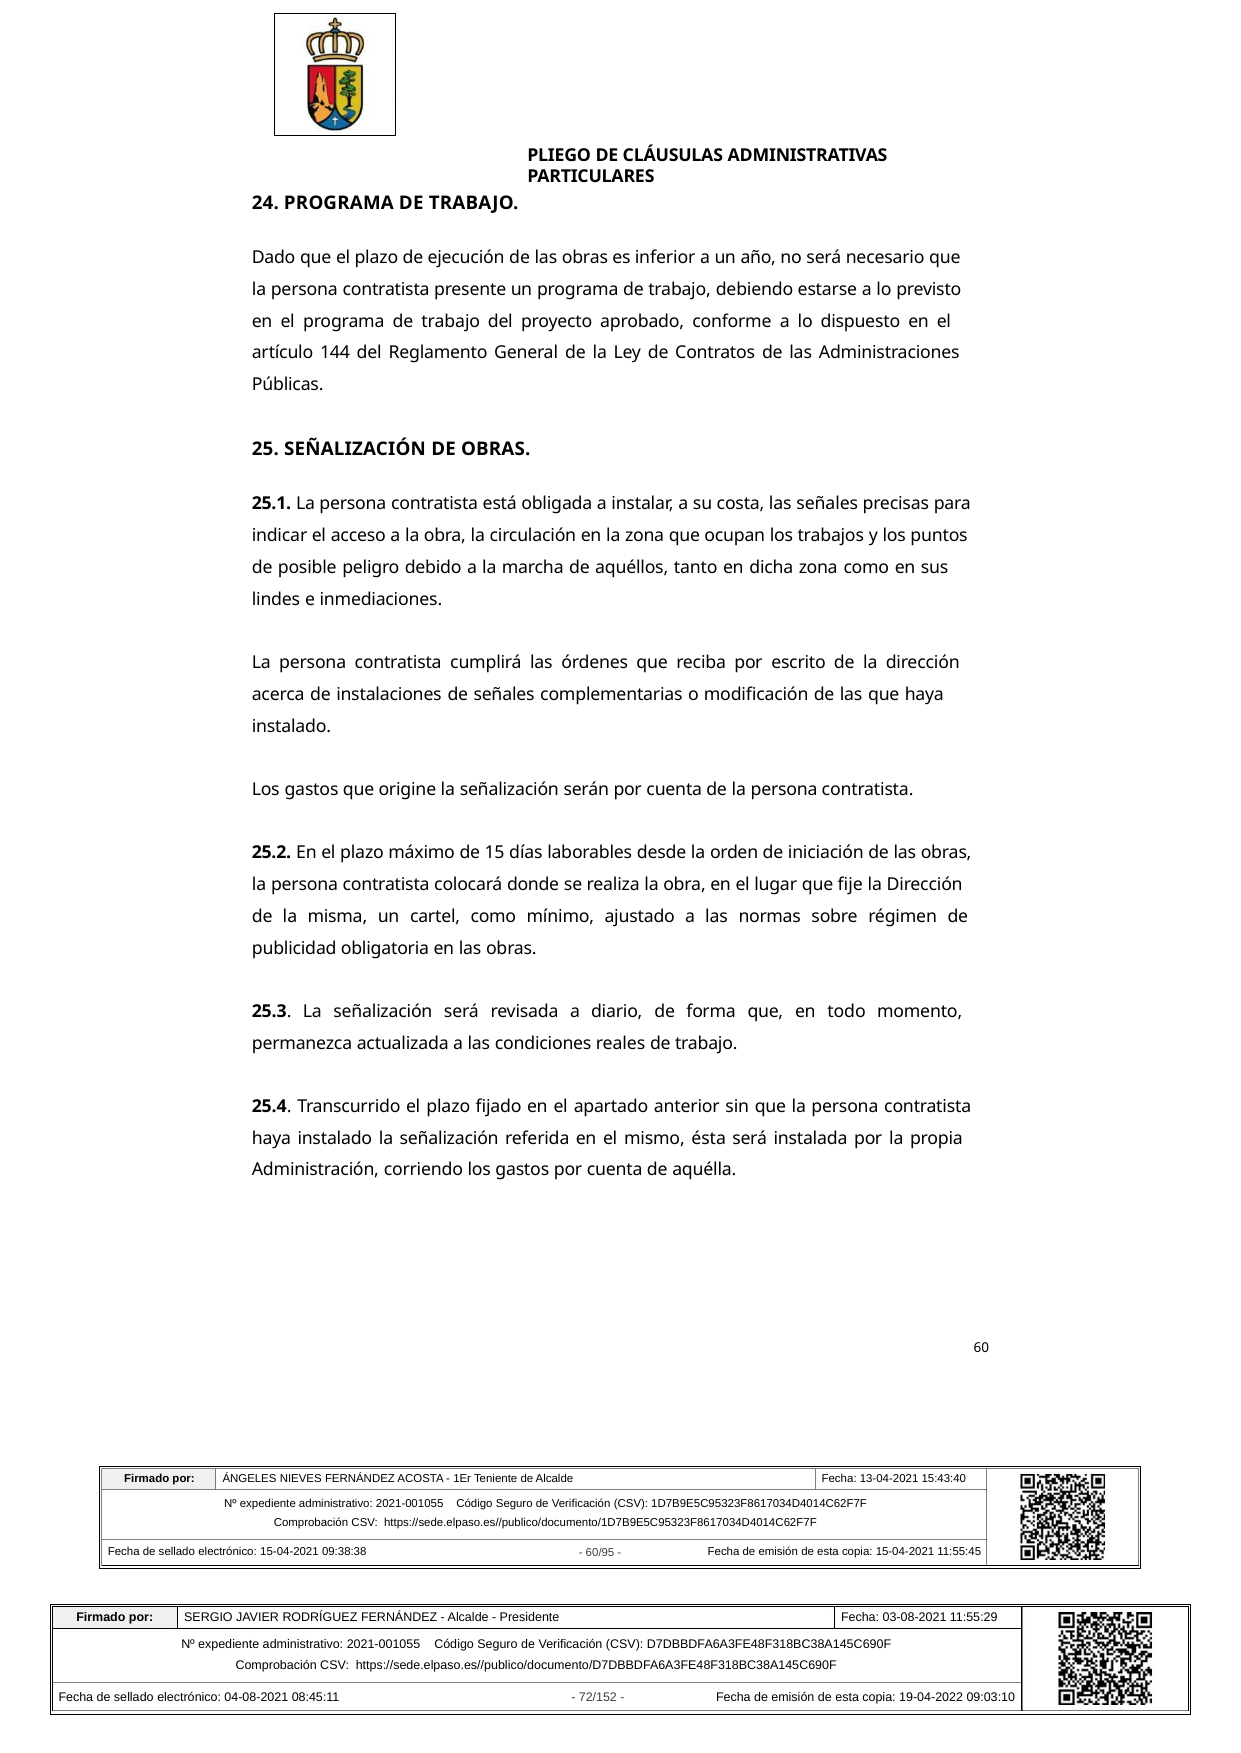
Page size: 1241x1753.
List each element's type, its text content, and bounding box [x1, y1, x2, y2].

text Firmado por: [76, 1610, 172, 1624]
text 2 [252, 509, 261, 514]
picture [275, 14, 395, 135]
text 2 [252, 1101, 257, 1109]
text Nº expediente administrativo: 2021-001055 Código Seguro de Verificación (CSV): 1D7B9E5C95323F8617034D4014C62F7F [224, 1498, 889, 1511]
text publicidad obligatoria en las obras. [252, 938, 1013, 958]
text Nº expediente administrativo: 2021-001055 Código Seguro de Verificación (CSV): D7DBBDFA6A3FE48F318BC38A145C690F [181, 1638, 918, 1652]
text 2 [252, 493, 261, 507]
text Fecha: 03-08-2021 11:55:29 [841, 1610, 1022, 1624]
text 2 [252, 1006, 257, 1014]
text 2 [252, 1096, 261, 1110]
text 2 [252, 858, 261, 863]
picture [51, 1605, 1190, 1714]
text 5.4. Transcurrido el plazo fijado en el apartado anterior sin que la persona contratista [261, 1096, 1013, 1116]
text artículo 144 del Reglamento General de la Ley de Contratos de las Administraciones [252, 342, 1013, 363]
text SERGIO JAVIER RODRÍGUEZ FERNÁNDEZ - Alcalde - Presidente [184, 1610, 586, 1624]
text La persona contratista cumplirá las órdenes que reciba por escrito de la dirección [252, 652, 1013, 673]
text Públicas. [252, 374, 1013, 395]
text Fecha de sellado electrónico: 15-04-2021 09:38:38 [108, 1546, 390, 1558]
text Firmado por: [124, 1473, 211, 1485]
text la persona contratista colocará donde se realiza la obra, en el lugar que fije la Dirección [252, 874, 1013, 894]
text haya instalado la señalización referida en el mismo, ésta será instalada por la propia [252, 1128, 1013, 1148]
text Dado que el plazo de ejecución de las obras es inferior a un año, no será necesario que [252, 247, 1013, 267]
text 2 [252, 198, 258, 206]
text la persona contratista presente un programa de trabajo, debiendo estarse a lo previsto [252, 279, 1013, 299]
text lindes e inmediaciones. [252, 589, 1013, 609]
text permanezca actualizada a las condiciones reales de trabajo. [252, 1033, 796, 1053]
text Comprobación CSV: https://sede.elpaso.es//publico/documento/1D7B9E5C95323F8617034D4014C62F7F [273, 1517, 889, 1529]
text 4. PROGRAMA DE TRABAJO. [262, 191, 542, 214]
text 2 [252, 444, 258, 452]
text Fecha de emisión de esta copia: 19-04-2022 09:03:10 [716, 1690, 1040, 1704]
text 5. SEÑALIZACIÓN DE OBRAS. [262, 437, 546, 460]
text PLIEGO DE CLÁUSULAS ADMINISTRATIVAS PARTICULARES [527, 145, 1013, 187]
text Fecha de sellado electrónico: 04-08-2021 08:45:11 [58, 1690, 365, 1704]
text - 60/95 - [578, 1546, 638, 1559]
text instalado. [252, 716, 1013, 736]
text - 72/152 - [571, 1691, 643, 1705]
text Fecha de emisión de esta copia: 15-04-2021 11:55:45 [707, 1546, 1006, 1558]
text 2 [252, 191, 262, 214]
text acerca de instalaciones de señales complementarias o modificación de las que haya [252, 684, 1013, 704]
text Los gastos que origine la señalización serán por cuenta de la persona contratista. [252, 779, 960, 800]
text Administración, corriendo los gastos por cuenta de aquélla. [252, 1159, 1013, 1180]
text indicar el acceso a la obra, la circulación en la zona que ocupan los trabajos y los puntos [252, 525, 1013, 546]
text Comprobación CSV: https://sede.elpaso.es//publico/documento/D7DBBDFA6A3FE48F318BC38A145C690F [235, 1658, 918, 1672]
text 2 [252, 842, 261, 856]
text 5.3. La señalización será revisada a diario, de forma que, en todo momento, [261, 1001, 1013, 1021]
picture [100, 1467, 1140, 1568]
text de la misma, un cartel, como mínimo, ajustado a las normas sobre régimen de [252, 906, 1013, 926]
text 2 [252, 1001, 261, 1015]
text 2 [252, 437, 262, 460]
text 5.1. La persona contratista está obligada a instalar, a su costa, las señales precisas para [261, 493, 1014, 514]
text de posible peligro debido a la marcha de aquéllos, tanto en dicha zona como en sus [252, 557, 1013, 578]
text Fecha: 13-04-2021 15:43:40 [821, 1473, 987, 1485]
text 60 [973, 1339, 1009, 1356]
text 5.2. En el plazo máximo de 15 días laborables desde la orden de iniciación de las obras, [261, 842, 1013, 863]
text 2 [252, 847, 257, 855]
text en el programa de trabajo del proyecto aprobado, conforme a lo dispuesto en el [252, 311, 1013, 331]
text ÁNGELES NIEVES FERNÁNDEZ ACOSTA - 1Er Teniente de Alcalde [222, 1473, 601, 1485]
text 2 [252, 498, 257, 506]
